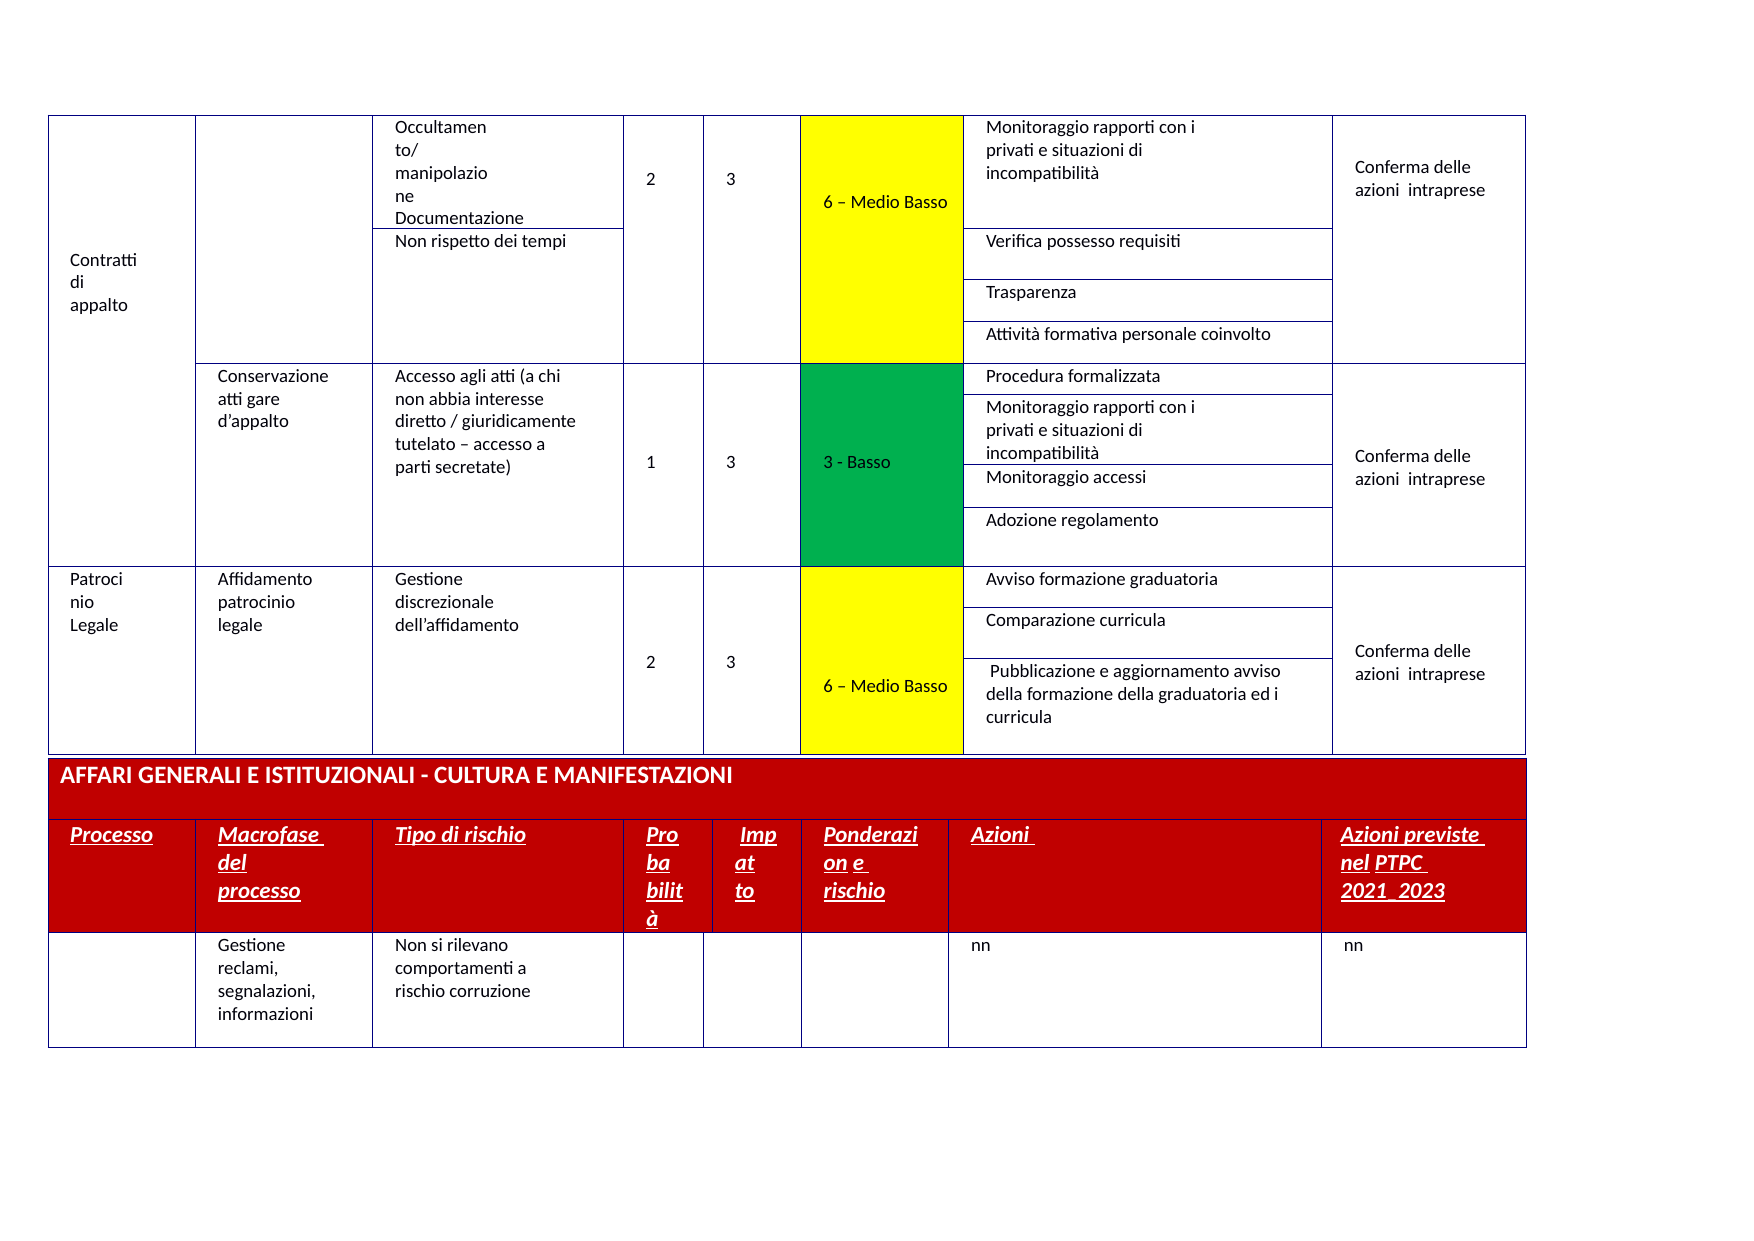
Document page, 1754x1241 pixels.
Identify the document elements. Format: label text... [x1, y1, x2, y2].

table_cell 2 [624, 567, 703, 754]
table_cell nn [949, 933, 1321, 1047]
table_cell 3 - Basso [801, 364, 963, 566]
table_cell 3 [704, 567, 800, 754]
table_cell Macrofase del processo [196, 820, 372, 932]
table_cell Non si rilevano comportamenti a rischio corruzione [373, 933, 623, 1047]
table_cell Conferma delle azioni intraprese [1333, 116, 1525, 363]
table_cell [704, 933, 801, 1047]
table_cell 6 – Medio Basso [801, 567, 963, 754]
table_cell [624, 933, 703, 1047]
table_cell Patrocinio Legale [49, 567, 195, 754]
table_cell Processo [49, 820, 195, 932]
table_cell 3 [704, 116, 800, 363]
table_cell Trasparenza [964, 280, 1332, 321]
table_cell Impat to [713, 820, 801, 932]
table_cell [49, 933, 195, 1047]
table_cell Monitoraggio accessi [964, 465, 1332, 507]
table_cell [196, 116, 372, 363]
table_cell Verifica possesso requisiti [964, 229, 1332, 279]
table_cell Monitoraggio rapporti con i privati e situazioni di incompatibilità [964, 116, 1332, 228]
table_cell Adozione regolamento [964, 508, 1332, 566]
table_cell Accesso agli atti (a chi non abbia interesse diretto / giuridicamente tutelato – accesso a parti secretate) [373, 364, 623, 566]
table_cell Procedura formalizzata [964, 364, 1332, 394]
table_cell Azioni [949, 820, 1321, 932]
table_cell Conservazione atti gare d’appalto [196, 364, 372, 566]
table_cell Tipo di rischio [373, 820, 623, 932]
table_header AFFARI GENERALI E ISTITUZIONALI - CULTURA E MANIFESTAZIONI [49, 759, 1526, 819]
table_cell Contratti di appalto [49, 116, 195, 566]
table_cell 2 [624, 116, 703, 363]
table_cell nn [1322, 933, 1526, 1047]
table_cell Gestione discrezionale dell’affidamento [373, 567, 623, 754]
table_cell Avviso formazione graduatoria [964, 567, 1332, 607]
table_cell Conferma delle azioni intraprese [1333, 567, 1525, 754]
table_cell [802, 933, 948, 1047]
table_cell Pubblicazione e aggiornamento avviso della formazione della graduatoria ed i curricula [964, 659, 1332, 754]
table_cell Gestione reclami, segnalazioni, informazioni [196, 933, 372, 1047]
table_cell 6 – Medio Basso [801, 116, 963, 363]
table_cell 3 [704, 364, 800, 566]
table_cell Comparazione curricula [964, 608, 1332, 658]
table_cell Affidamento patrocinio legale [196, 567, 372, 754]
table_cell Proba bilità [624, 820, 712, 932]
table_cell Monitoraggio rapporti con i privati e situazioni di incompatibilità [964, 395, 1332, 464]
table_cell Ponderazion e rischio [802, 820, 948, 932]
table_cell Conferma delle azioni intraprese [1333, 364, 1525, 566]
table_cell 1 [624, 364, 703, 566]
table_cell Occultamento/ manipolazione Documentazione [373, 116, 623, 228]
table_cell Non rispetto dei tempi [373, 229, 623, 363]
table_cell Azioni previste nel PTPC 2021_2023 [1322, 820, 1526, 932]
table_cell Attività formativa personale coinvolto [964, 322, 1332, 363]
